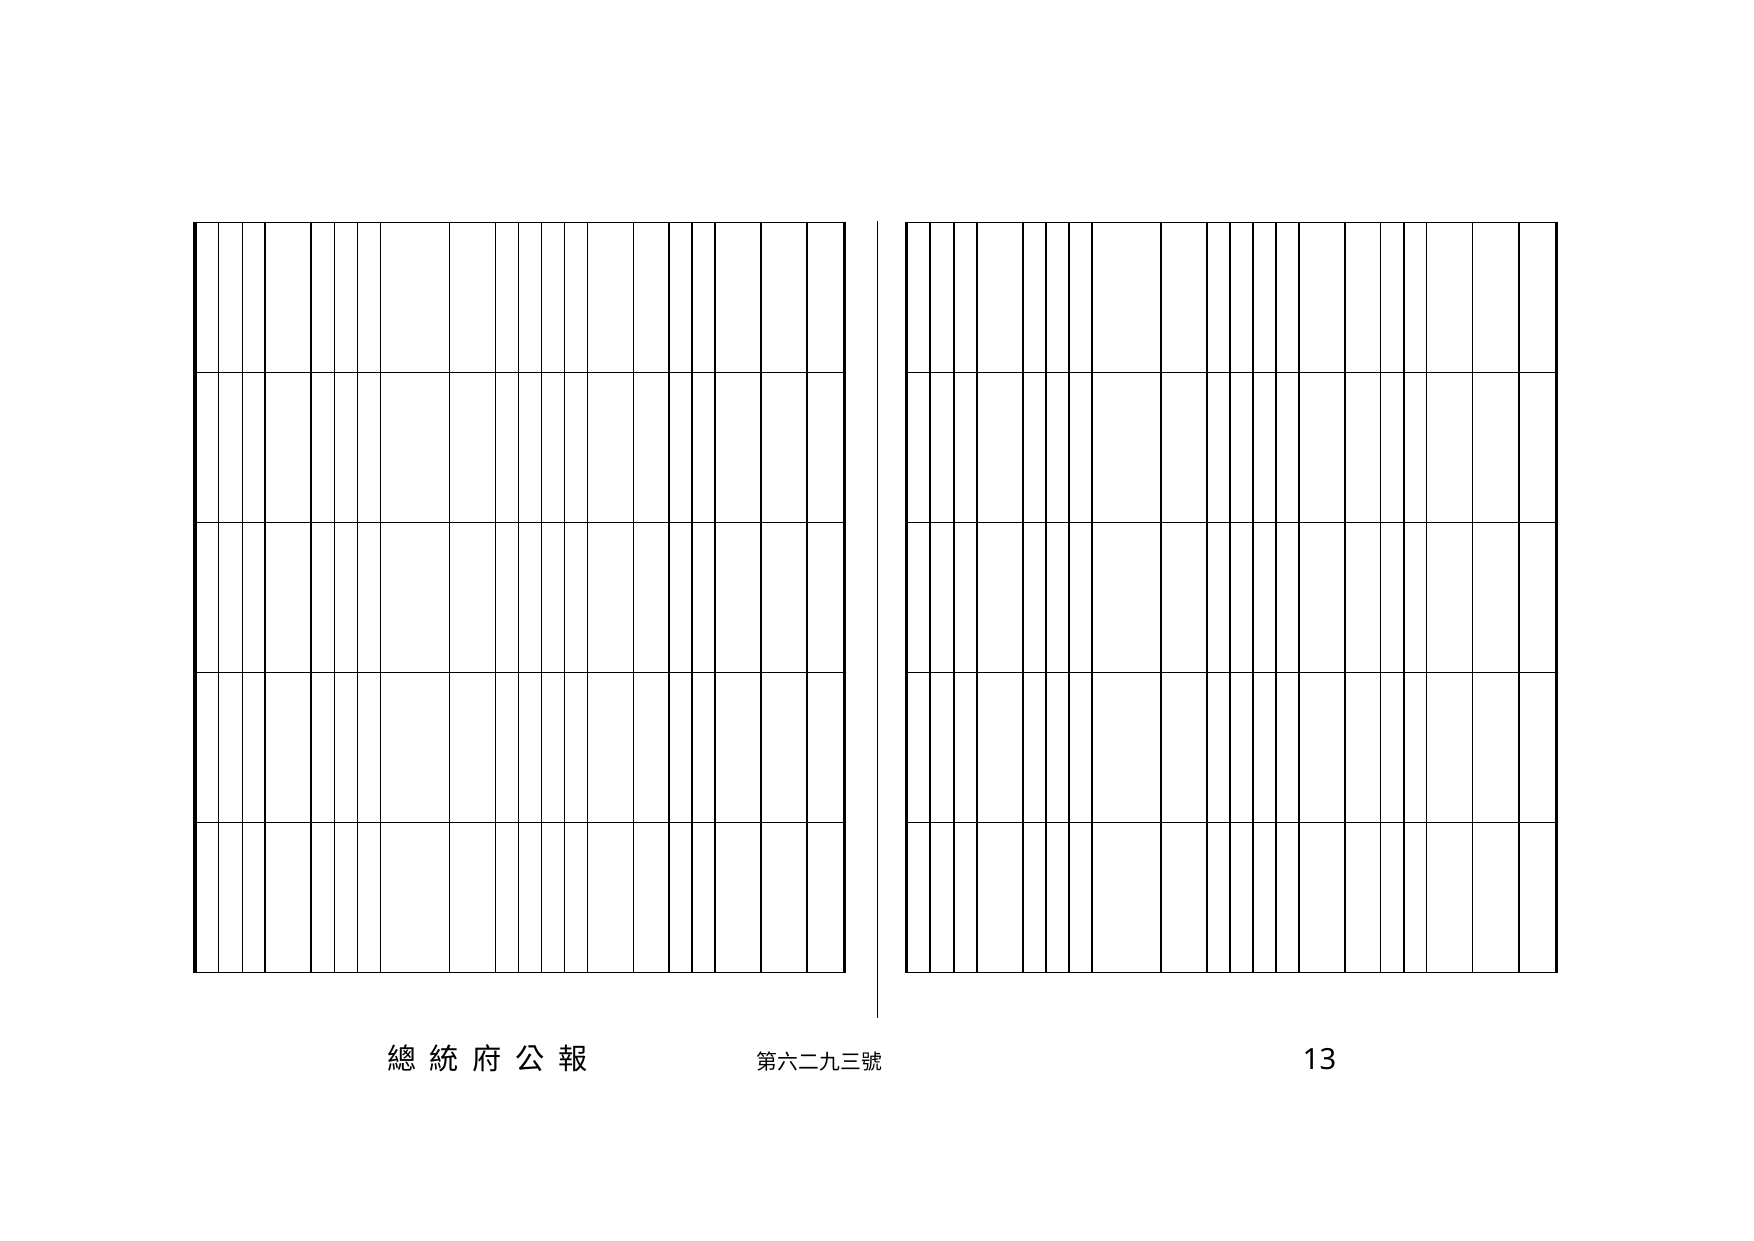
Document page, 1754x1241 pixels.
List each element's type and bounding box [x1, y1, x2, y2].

table_cell [1277, 223, 1298, 372]
table_cell [243, 673, 264, 822]
table_cell [978, 673, 1000, 822]
table_cell [473, 823, 495, 972]
table_cell [1184, 823, 1206, 972]
table_cell [335, 373, 357, 522]
table_cell [1047, 823, 1068, 972]
table_cell [450, 823, 472, 972]
table_cell [1070, 823, 1091, 972]
table_cell [335, 523, 357, 672]
table_cell [611, 523, 633, 672]
table_cell [358, 373, 380, 522]
table_cell [808, 523, 843, 672]
table_cell [542, 823, 564, 972]
table_cell [1000, 673, 1022, 822]
table_cell [1231, 673, 1252, 822]
table_cell [1000, 823, 1022, 972]
table_cell [1496, 523, 1518, 672]
table_cell [611, 373, 633, 522]
table_cell [931, 223, 953, 372]
table_cell [403, 223, 426, 372]
table_cell [1520, 523, 1555, 672]
table_cell [219, 823, 242, 972]
table_cell [1208, 373, 1229, 522]
table_cell [955, 523, 976, 672]
table_cell [1322, 223, 1344, 372]
table_cell [1405, 673, 1426, 822]
table_cell [565, 673, 587, 822]
table_cell [1093, 523, 1115, 672]
table_cell [1496, 373, 1518, 522]
table_cell [1346, 373, 1380, 522]
table_cell [473, 223, 495, 372]
table_cell [1024, 223, 1045, 372]
table_cell [1300, 373, 1322, 522]
table_cell [1346, 823, 1380, 972]
table_cell [288, 673, 310, 822]
table_cell [1496, 673, 1518, 822]
table_cell [473, 673, 495, 822]
table_cell [1138, 223, 1160, 372]
table_cell [243, 373, 264, 522]
table_cell [450, 673, 472, 822]
table_cell [1138, 523, 1160, 672]
table_cell [738, 373, 760, 522]
table_cell [1184, 373, 1206, 522]
table_cell [1231, 823, 1252, 972]
table_cell [1093, 373, 1115, 522]
table_cell [1322, 823, 1344, 972]
table_cell [381, 673, 403, 822]
table_cell [1520, 673, 1555, 822]
table_cell [1322, 373, 1344, 522]
table_cell [1496, 823, 1518, 972]
table_cell [588, 523, 611, 672]
table_cell [1277, 673, 1298, 822]
table_cell [955, 673, 976, 822]
table_cell [1000, 523, 1022, 672]
table_cell [1473, 823, 1496, 972]
table_cell [1115, 373, 1138, 522]
table_cell [1231, 223, 1252, 372]
table_cell [762, 673, 784, 822]
table_cell [358, 523, 380, 672]
table_cell [611, 673, 633, 822]
table_cell [565, 373, 587, 522]
table_cell [266, 223, 288, 372]
table_cell [784, 523, 806, 672]
table_cell [1427, 523, 1450, 672]
table_cell [1450, 223, 1472, 372]
table_cell [519, 823, 541, 972]
table_cell [381, 523, 403, 672]
table_cell [716, 823, 738, 972]
table_cell [219, 523, 242, 672]
table_cell [358, 223, 380, 372]
table_cell [808, 223, 843, 372]
table_cell [312, 523, 334, 672]
table_cell [634, 673, 668, 822]
table_cell [762, 373, 784, 522]
table_cell [288, 523, 310, 672]
table_cell [1138, 823, 1160, 972]
table_cell [1184, 523, 1206, 672]
table_cell [197, 373, 218, 522]
table_cell [496, 373, 518, 522]
table_cell [1231, 523, 1252, 672]
table_cell [519, 223, 541, 372]
table_cell [1208, 673, 1229, 822]
table_cell [762, 523, 784, 672]
table_cell [611, 823, 633, 972]
table_cell [1024, 823, 1045, 972]
table_cell [219, 673, 242, 822]
table_cell [670, 673, 691, 822]
table_cell [1277, 823, 1298, 972]
table_cell [1000, 373, 1022, 522]
table_cell [634, 373, 668, 522]
table_cell [1300, 223, 1322, 372]
table_cell [955, 373, 976, 522]
table_cell [1427, 373, 1450, 522]
table_cell [931, 373, 953, 522]
table_cell [450, 223, 472, 372]
table_cell [738, 523, 760, 672]
table_cell [1427, 673, 1450, 822]
table_cell [496, 823, 518, 972]
table_cell [1138, 373, 1160, 522]
table_cell [588, 373, 611, 522]
table_cell [762, 223, 784, 372]
table_cell [312, 373, 334, 522]
table_cell [1473, 673, 1496, 822]
table_cell [450, 523, 472, 672]
table_cell [1024, 673, 1045, 822]
table_cell [1300, 523, 1322, 672]
table_cell [908, 373, 929, 522]
table_cell [496, 673, 518, 822]
table_cell [762, 823, 784, 972]
table_cell [1300, 823, 1322, 972]
table_cell [716, 373, 738, 522]
table_cell [1231, 373, 1252, 522]
table_cell [358, 823, 380, 972]
table_cell [243, 223, 264, 372]
table_cell [1346, 223, 1380, 372]
table_cell [1047, 523, 1068, 672]
table_cell [197, 523, 218, 672]
table_cell [1381, 673, 1403, 822]
table_cell [403, 823, 426, 972]
table_cell [978, 223, 1000, 372]
table_cell [738, 673, 760, 822]
table_cell [542, 223, 564, 372]
table_cell [266, 523, 288, 672]
table_cell [808, 823, 843, 972]
table_cell [1381, 823, 1403, 972]
table_cell [634, 523, 668, 672]
table_cell [1450, 673, 1472, 822]
table_cell [1047, 373, 1068, 522]
table_cell [634, 823, 668, 972]
table_cell [1346, 523, 1380, 672]
table_cell [1070, 373, 1091, 522]
table_cell [312, 823, 334, 972]
table_cell [1208, 823, 1229, 972]
table_cell [1115, 223, 1138, 372]
table_cell [1473, 523, 1496, 672]
table_cell [670, 823, 691, 972]
table_cell [693, 523, 714, 672]
table_cell [1346, 673, 1380, 822]
table_cell [1070, 523, 1091, 672]
table_cell [978, 373, 1000, 522]
table_cell [1024, 373, 1045, 522]
table_cell [288, 223, 310, 372]
table_cell [335, 223, 357, 372]
table_cell [519, 673, 541, 822]
table_cell [716, 523, 738, 672]
table_cell [219, 373, 242, 522]
table_cell [1000, 223, 1022, 372]
table_cell [403, 373, 426, 522]
table_cell [266, 673, 288, 822]
table_cell [1520, 823, 1555, 972]
table_cell [931, 673, 953, 822]
table_cell [693, 223, 714, 372]
table_cell [403, 523, 426, 672]
table_cell [450, 373, 472, 522]
table_cell [565, 823, 587, 972]
table_cell [381, 823, 403, 972]
table_cell [1184, 223, 1206, 372]
table_cell [1162, 523, 1184, 672]
table_cell [1496, 223, 1518, 372]
table_cell [1450, 823, 1472, 972]
table_cell [1322, 523, 1344, 672]
table_cell [381, 373, 403, 522]
table_cell [1115, 673, 1138, 822]
table_cell [1450, 373, 1472, 522]
table_cell [426, 823, 449, 972]
table_cell [243, 823, 264, 972]
table_cell [403, 673, 426, 822]
table_cell [784, 223, 806, 372]
table_cell [1047, 673, 1068, 822]
table_cell [1254, 373, 1275, 522]
table_cell [1254, 223, 1275, 372]
table_cell [716, 223, 738, 372]
table_cell [197, 223, 218, 372]
table_cell [542, 673, 564, 822]
table_cell [908, 823, 929, 972]
table_cell [1162, 373, 1184, 522]
table_cell [1405, 823, 1426, 972]
table_cell [288, 823, 310, 972]
table_cell [1473, 223, 1496, 372]
table_cell [784, 823, 806, 972]
table_cell [1520, 223, 1555, 372]
table_cell [931, 523, 953, 672]
table_cell [1047, 223, 1068, 372]
table_cell [197, 823, 218, 972]
table_cell [473, 373, 495, 522]
table_cell [243, 523, 264, 672]
table_cell [611, 223, 633, 372]
table_cell [738, 823, 760, 972]
table_cell [288, 373, 310, 522]
table_cell [588, 823, 611, 972]
table_cell [1093, 673, 1115, 822]
table_cell [670, 523, 691, 672]
table_cell [426, 673, 449, 822]
table_cell [1093, 223, 1115, 372]
table_cell [266, 373, 288, 522]
table_cell [565, 223, 587, 372]
table_cell [426, 523, 449, 672]
table_cell [693, 823, 714, 972]
table_cell [1208, 223, 1229, 372]
table_cell [978, 523, 1000, 672]
table_cell [1162, 673, 1184, 822]
table_cell [1254, 823, 1275, 972]
table_cell [1405, 373, 1426, 522]
table_cell [1427, 823, 1450, 972]
table_cell [1520, 373, 1555, 522]
table_cell [1381, 523, 1403, 672]
table_cell [312, 223, 334, 372]
table_cell [1070, 673, 1091, 822]
table_cell [426, 223, 449, 372]
table_cell [1162, 823, 1184, 972]
table_cell [955, 223, 976, 372]
table_cell [1405, 523, 1426, 672]
table_cell [426, 373, 449, 522]
table_cell [219, 223, 242, 372]
table_cell [784, 373, 806, 522]
table_cell [670, 223, 691, 372]
table_cell [1162, 223, 1184, 372]
table_cell [1070, 223, 1091, 372]
table_cell [312, 673, 334, 822]
table_cell [1024, 523, 1045, 672]
table_cell [358, 673, 380, 822]
table_cell [588, 673, 611, 822]
table_cell [1381, 373, 1403, 522]
table_cell [738, 223, 760, 372]
table_cell [808, 373, 843, 522]
table_cell [519, 373, 541, 522]
table_cell [931, 823, 953, 972]
table_cell [335, 823, 357, 972]
table_cell [784, 673, 806, 822]
table_cell [670, 373, 691, 522]
table_cell [473, 523, 495, 672]
table_cell [1115, 823, 1138, 972]
table_cell [1184, 673, 1206, 822]
table_cell [1450, 523, 1472, 672]
table_cell [1115, 523, 1138, 672]
table_cell [693, 373, 714, 522]
table_cell [1254, 523, 1275, 672]
table_cell [908, 223, 929, 372]
table_cell [1277, 523, 1298, 672]
table_cell [1427, 223, 1450, 372]
table_cell [588, 223, 611, 372]
table_cell [955, 823, 976, 972]
table_cell [1405, 223, 1426, 372]
table_cell [1300, 673, 1322, 822]
table_cell [381, 223, 403, 372]
table_cell [1381, 223, 1403, 372]
table_cell [978, 823, 1000, 972]
table_cell [519, 523, 541, 672]
table_cell [542, 523, 564, 672]
table_cell [565, 523, 587, 672]
table_cell [1208, 523, 1229, 672]
table_cell [496, 523, 518, 672]
table_cell [1473, 373, 1496, 522]
table_cell [1322, 673, 1344, 822]
table_cell [693, 673, 714, 822]
table_cell [266, 823, 288, 972]
table_cell [908, 523, 929, 672]
table_cell [496, 223, 518, 372]
table_cell [1138, 673, 1160, 822]
table_cell [716, 673, 738, 822]
table_cell [808, 673, 843, 822]
table_cell [1277, 373, 1298, 522]
table_cell [634, 223, 668, 372]
table_cell [908, 673, 929, 822]
table_cell [335, 673, 357, 822]
table_cell [1254, 673, 1275, 822]
table_cell [197, 673, 218, 822]
table_cell [542, 373, 564, 522]
table_cell [1093, 823, 1115, 972]
